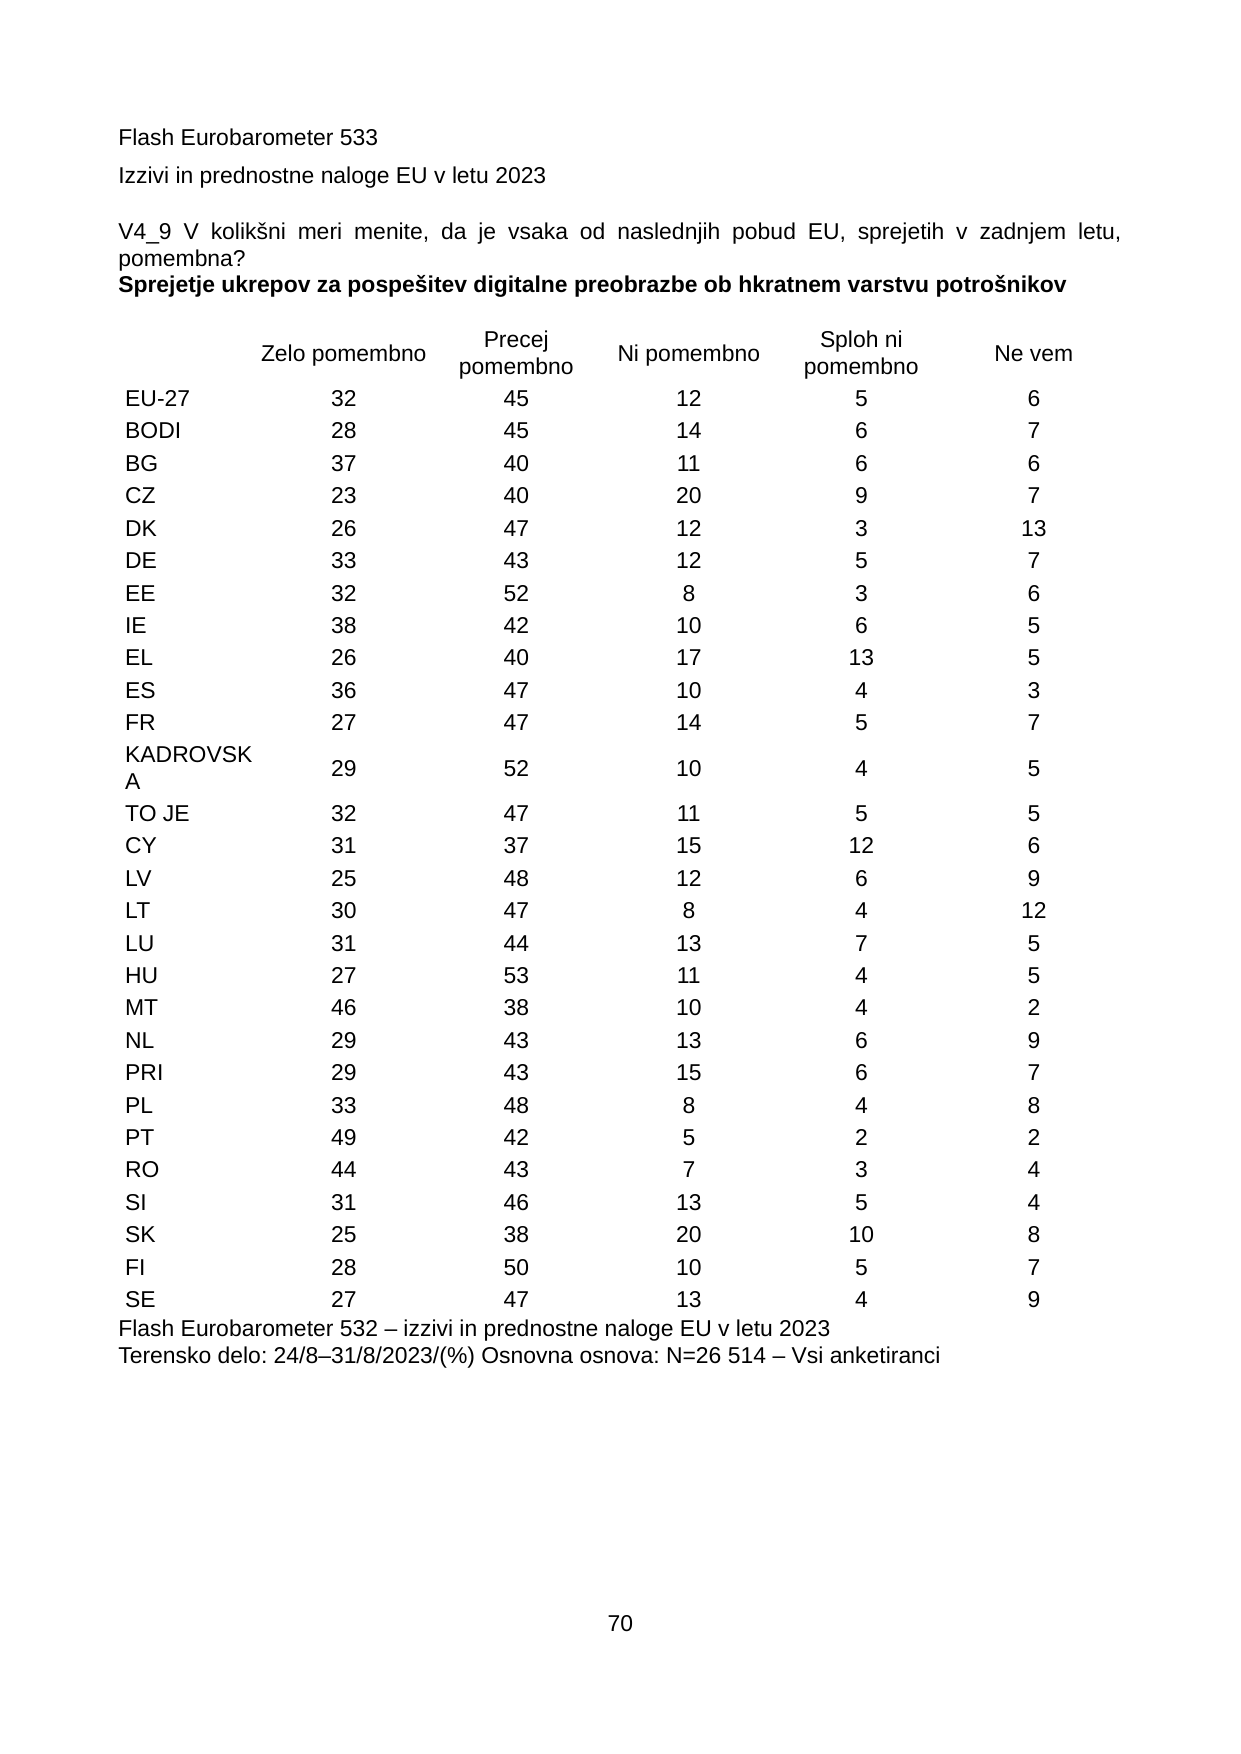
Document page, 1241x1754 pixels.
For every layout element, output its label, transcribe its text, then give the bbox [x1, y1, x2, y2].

table_cell 31 [257, 927, 430, 959]
table_cell 11 [602, 447, 775, 479]
table_cell 4 [947, 1186, 1120, 1218]
table_cell EE [122, 576, 257, 609]
table_cell ES [122, 674, 257, 706]
table_cell 5 [775, 544, 947, 576]
table_cell 52 [430, 576, 602, 609]
table_cell 17 [602, 641, 775, 674]
table_header Zelo pomembno [257, 324, 430, 382]
table_cell 27 [257, 1283, 430, 1315]
table_cell 7 [775, 927, 947, 959]
table_cell 25 [257, 862, 430, 894]
table_cell 26 [257, 512, 430, 544]
table_cell 9 [947, 1283, 1120, 1315]
table_cell 12 [947, 894, 1120, 927]
table_cell 13 [602, 1283, 775, 1315]
table_cell 6 [947, 382, 1120, 414]
table_cell 15 [602, 1056, 775, 1088]
table_cell 38 [257, 609, 430, 641]
table_cell 5 [775, 1186, 947, 1218]
table_cell 6 [775, 862, 947, 894]
table_cell 5 [947, 797, 1120, 829]
table_cell 29 [257, 739, 430, 797]
table_cell 46 [430, 1186, 602, 1218]
table_cell 31 [257, 1186, 430, 1218]
table_header Sploh ni pomembno [775, 324, 947, 382]
table_cell 43 [430, 1024, 602, 1056]
table_cell 10 [602, 674, 775, 706]
table_cell 47 [430, 674, 602, 706]
table_cell 7 [947, 1251, 1120, 1283]
text V4_9 V kolikšni meri menite, da je vsaka od naslednjih pobud EU, sprejetih v zadnjem letu, pomembna? [118, 218, 1122, 271]
table_cell 6 [775, 447, 947, 479]
table_cell RO [122, 1153, 257, 1186]
table_cell 4 [775, 1089, 947, 1121]
table_cell 11 [602, 959, 775, 991]
table_cell 10 [602, 609, 775, 641]
table_cell 11 [602, 797, 775, 829]
table_cell 40 [430, 447, 602, 479]
table_cell 23 [257, 479, 430, 512]
table_cell 31 [257, 829, 430, 862]
table_cell DK [122, 512, 257, 544]
table_cell 14 [602, 415, 775, 447]
table_cell 46 [257, 991, 430, 1024]
text Flash Eurobarometer 532 – izzivi in prednostne naloge EU v letu 2023 [118, 1315, 1122, 1342]
table_cell 10 [602, 1251, 775, 1283]
table_cell 12 [602, 512, 775, 544]
table_cell 47 [430, 797, 602, 829]
table_cell 42 [430, 1121, 602, 1153]
table_cell 37 [257, 447, 430, 479]
table_cell 5 [947, 959, 1120, 991]
table_cell EU-27 [122, 382, 257, 414]
table_cell DE [122, 544, 257, 576]
table_cell PT [122, 1121, 257, 1153]
table_cell 13 [602, 1186, 775, 1218]
table_cell 3 [775, 512, 947, 544]
table_cell 3 [947, 674, 1120, 706]
table_cell 37 [430, 829, 602, 862]
table_header Ni pomembno [602, 324, 775, 382]
table_cell 4 [947, 1153, 1120, 1186]
table_cell 45 [430, 415, 602, 447]
table_header [122, 324, 257, 382]
table_cell 5 [602, 1121, 775, 1153]
table_cell 3 [775, 1153, 947, 1186]
table_cell 7 [947, 479, 1120, 512]
table_cell 45 [430, 382, 602, 414]
table_cell 28 [257, 415, 430, 447]
table_cell 10 [602, 991, 775, 1024]
table_cell 5 [775, 706, 947, 738]
table_cell 28 [257, 1251, 430, 1283]
table_cell NL [122, 1024, 257, 1056]
table_cell 20 [602, 479, 775, 512]
table_cell 32 [257, 797, 430, 829]
table_cell 9 [947, 1024, 1120, 1056]
table_cell 32 [257, 382, 430, 414]
table_cell 6 [775, 1024, 947, 1056]
table_cell 13 [775, 641, 947, 674]
table_cell 12 [602, 544, 775, 576]
table_cell 52 [430, 739, 602, 797]
table_cell 8 [602, 1089, 775, 1121]
table_cell 47 [430, 894, 602, 927]
table_cell 6 [947, 576, 1120, 609]
table_cell KADROVSKA [122, 739, 257, 797]
table_cell 47 [430, 706, 602, 738]
table_cell 10 [775, 1218, 947, 1251]
table_cell 7 [947, 706, 1120, 738]
table_cell 49 [257, 1121, 430, 1153]
table_cell 33 [257, 544, 430, 576]
table_cell 33 [257, 1089, 430, 1121]
table_cell 7 [602, 1153, 775, 1186]
text Terensko delo: 24/8–31/8/2023/(%) Osnovna osnova: N=26 514 – Vsi anketiranci [118, 1342, 1122, 1368]
text Sprejetje ukrepov za pospešitev digitalne preobrazbe ob hkratnem varstvu potrošnikov [118, 271, 1122, 297]
table_cell CY [122, 829, 257, 862]
table_cell 7 [947, 415, 1120, 447]
table_cell 8 [602, 894, 775, 927]
table_cell SE [122, 1283, 257, 1315]
table_cell 38 [430, 991, 602, 1024]
table_cell 50 [430, 1251, 602, 1283]
table_cell 5 [775, 1251, 947, 1283]
table_cell 27 [257, 959, 430, 991]
table_cell 5 [947, 739, 1120, 797]
table_cell 44 [430, 927, 602, 959]
table_cell 2 [947, 991, 1120, 1024]
table_cell 26 [257, 641, 430, 674]
table_cell 2 [775, 1121, 947, 1153]
table_cell PRI [122, 1056, 257, 1088]
table_cell 44 [257, 1153, 430, 1186]
table_cell 7 [947, 544, 1120, 576]
table_cell 4 [775, 1283, 947, 1315]
table_cell 42 [430, 609, 602, 641]
table_cell SK [122, 1218, 257, 1251]
table_header Precej pomembno [430, 324, 602, 382]
table_cell 10 [602, 739, 775, 797]
table_cell 29 [257, 1056, 430, 1088]
table_cell FR [122, 706, 257, 738]
table_cell 29 [257, 1024, 430, 1056]
table_cell SI [122, 1186, 257, 1218]
table_cell 6 [947, 447, 1120, 479]
table_cell LU [122, 927, 257, 959]
table_cell 8 [602, 576, 775, 609]
table_cell FI [122, 1251, 257, 1283]
table_cell 14 [602, 706, 775, 738]
table_cell 7 [947, 1056, 1120, 1088]
table_cell TO JE [122, 797, 257, 829]
table_cell BODI [122, 415, 257, 447]
table_cell 6 [947, 829, 1120, 862]
table_cell 43 [430, 1153, 602, 1186]
table_cell 27 [257, 706, 430, 738]
table_cell 13 [602, 927, 775, 959]
table_cell 8 [947, 1089, 1120, 1121]
table_cell 40 [430, 479, 602, 512]
table_cell 8 [947, 1218, 1120, 1251]
table_cell 5 [775, 382, 947, 414]
table_cell 12 [602, 382, 775, 414]
table_cell 48 [430, 1089, 602, 1121]
table_cell LT [122, 894, 257, 927]
table_cell 48 [430, 862, 602, 894]
table_cell 6 [775, 1056, 947, 1088]
table_cell MT [122, 991, 257, 1024]
table_cell 4 [775, 739, 947, 797]
table_cell 38 [430, 1218, 602, 1251]
table_cell 53 [430, 959, 602, 991]
table_cell EL [122, 641, 257, 674]
table_cell 20 [602, 1218, 775, 1251]
table_cell IE [122, 609, 257, 641]
table_cell 4 [775, 991, 947, 1024]
table_cell 43 [430, 544, 602, 576]
table_cell BG [122, 447, 257, 479]
table_cell 5 [947, 927, 1120, 959]
table_cell 13 [602, 1024, 775, 1056]
table_cell 36 [257, 674, 430, 706]
table_cell 47 [430, 1283, 602, 1315]
table_cell LV [122, 862, 257, 894]
table_cell 15 [602, 829, 775, 862]
table_cell 30 [257, 894, 430, 927]
table_cell 13 [947, 512, 1120, 544]
table_cell 5 [775, 797, 947, 829]
table_header Ne vem [947, 324, 1120, 382]
table_cell 4 [775, 894, 947, 927]
table_cell HU [122, 959, 257, 991]
table_cell 6 [775, 415, 947, 447]
table_cell 3 [775, 576, 947, 609]
table_cell 6 [775, 609, 947, 641]
table_cell 5 [947, 609, 1120, 641]
table_cell 40 [430, 641, 602, 674]
table_cell 12 [775, 829, 947, 862]
table_cell 43 [430, 1056, 602, 1088]
table_cell 47 [430, 512, 602, 544]
table_cell 4 [775, 674, 947, 706]
table_cell 25 [257, 1218, 430, 1251]
table_cell 2 [947, 1121, 1120, 1153]
table_cell CZ [122, 479, 257, 512]
table_cell 32 [257, 576, 430, 609]
table_cell PL [122, 1089, 257, 1121]
table_cell 9 [947, 862, 1120, 894]
table_cell 5 [947, 641, 1120, 674]
table_cell 9 [775, 479, 947, 512]
table_cell 12 [602, 862, 775, 894]
table_cell 4 [775, 959, 947, 991]
